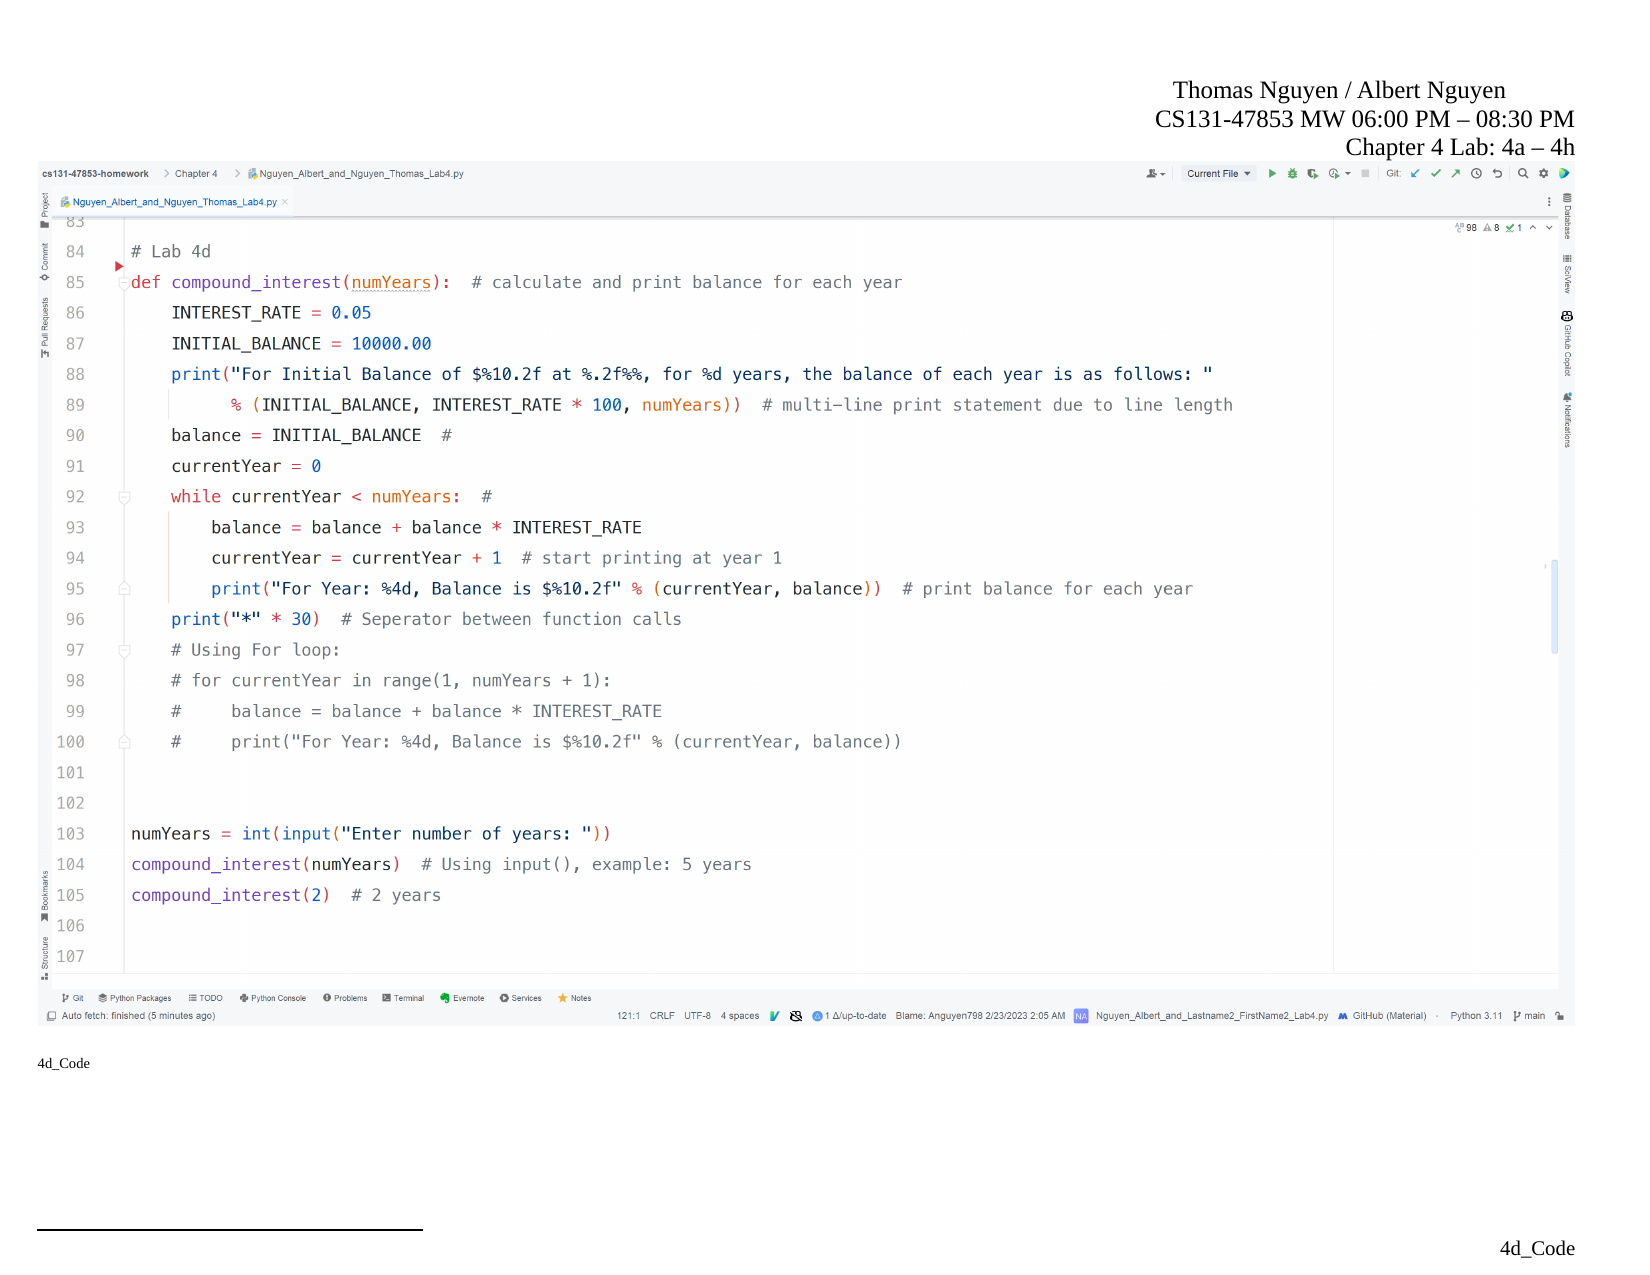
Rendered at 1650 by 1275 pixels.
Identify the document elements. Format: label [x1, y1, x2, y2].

picture [37, 161, 1575, 1026]
